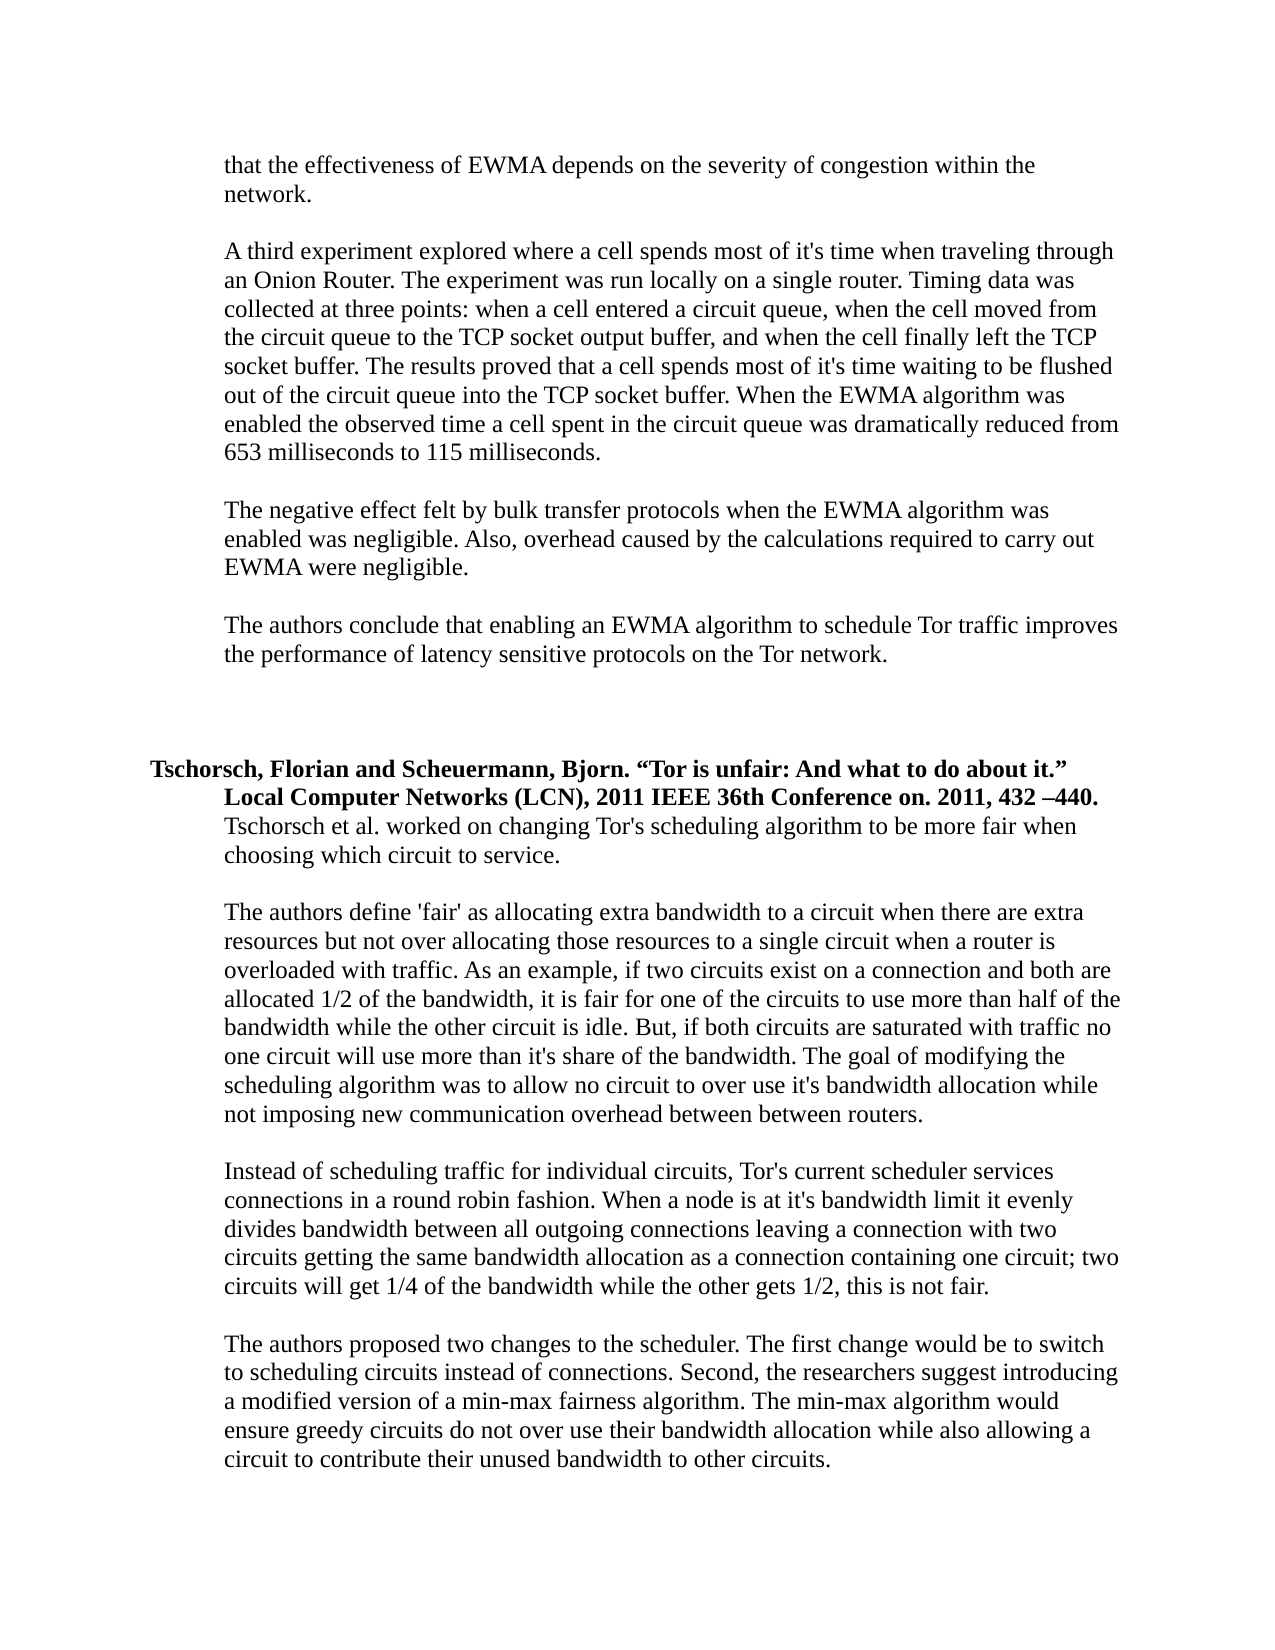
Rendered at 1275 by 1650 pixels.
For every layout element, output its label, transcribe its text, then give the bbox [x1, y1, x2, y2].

text The negative effect felt by bulk transfer protocols when the EWMA algorithm was enabled was negligible. Also, overhead caused by the calculations required to carry out EWMA were negligible. [224, 495, 1125, 581]
text A third experiment explored where a cell spends most of it's time when traveling through an Onion Router. The experiment was run locally on a single router. Timing data was collected at three points: when a cell entered a circuit queue, when the cell moved from the circuit queue to the TCP socket output buffer, and when the cell finally left the TCP socket buffer. The results proved that a cell spends most of it's time waiting to be flushed out of the circuit queue into the TCP socket buffer. When the EWMA algorithm was enabled the observed time a cell spent in the circuit queue was dramatically reduced from 653 milliseconds to 115 milliseconds. [224, 236, 1125, 466]
text Tschorsch, Florian and Scheuermann, Bjorn. “Tor is unfair: And what to do about it.” [150, 754, 1125, 782]
text The authors proposed two changes to the scheduler. The first change would be to switch to scheduling circuits instead of connections. Second, the researchers suggest introducing a modified version of a min-max fairness algorithm. The min-max algorithm would ensure greedy circuits do not over use their bandwidth allocation while also allowing a circuit to contribute their unused bandwidth to other circuits. [224, 1329, 1125, 1472]
text Instead of scheduling traffic for individual circuits, Tor's current scheduler services connections in a round robin fashion. When a node is at it's bandwidth limit it evenly divides bandwidth between all outgoing connections leaving a connection with two circuits getting the same bandwidth allocation as a connection containing one circuit; two circuits will get 1/4 of the bandwidth while the other gets 1/2, this is not fair. [224, 1156, 1125, 1300]
text Local Computer Networks (LCN), 2011 IEEE 36th Conference on. 2011, 432 –440. Tschorsch et al. worked on changing Tor's scheduling algorithm to be more fair when choosing which circuit to service. [224, 782, 1125, 869]
text The authors conclude that enabling an EWMA algorithm to schedule Tor traffic improves the performance of latency sensitive protocols on the Tor network. [224, 610, 1125, 667]
text that the effectiveness of EWMA depends on the severity of congestion within the network. [224, 150, 1125, 207]
text The authors define 'fair' as allocating extra bandwidth to a circuit when there are extra resources but not over allocating those resources to a single circuit when a router is overloaded with traffic. As an example, if two circuits exist on a connection and both are allocated 1/2 of the bandwidth, it is fair for one of the circuits to use more than half of the bandwidth while the other circuit is idle. But, if both circuits are saturated with traffic no one circuit will use more than it's share of the bandwidth. The goal of modifying the scheduling algorithm was to allow no circuit to over use it's bandwidth allocation while not imposing new communication overhead between between routers. [224, 897, 1125, 1127]
